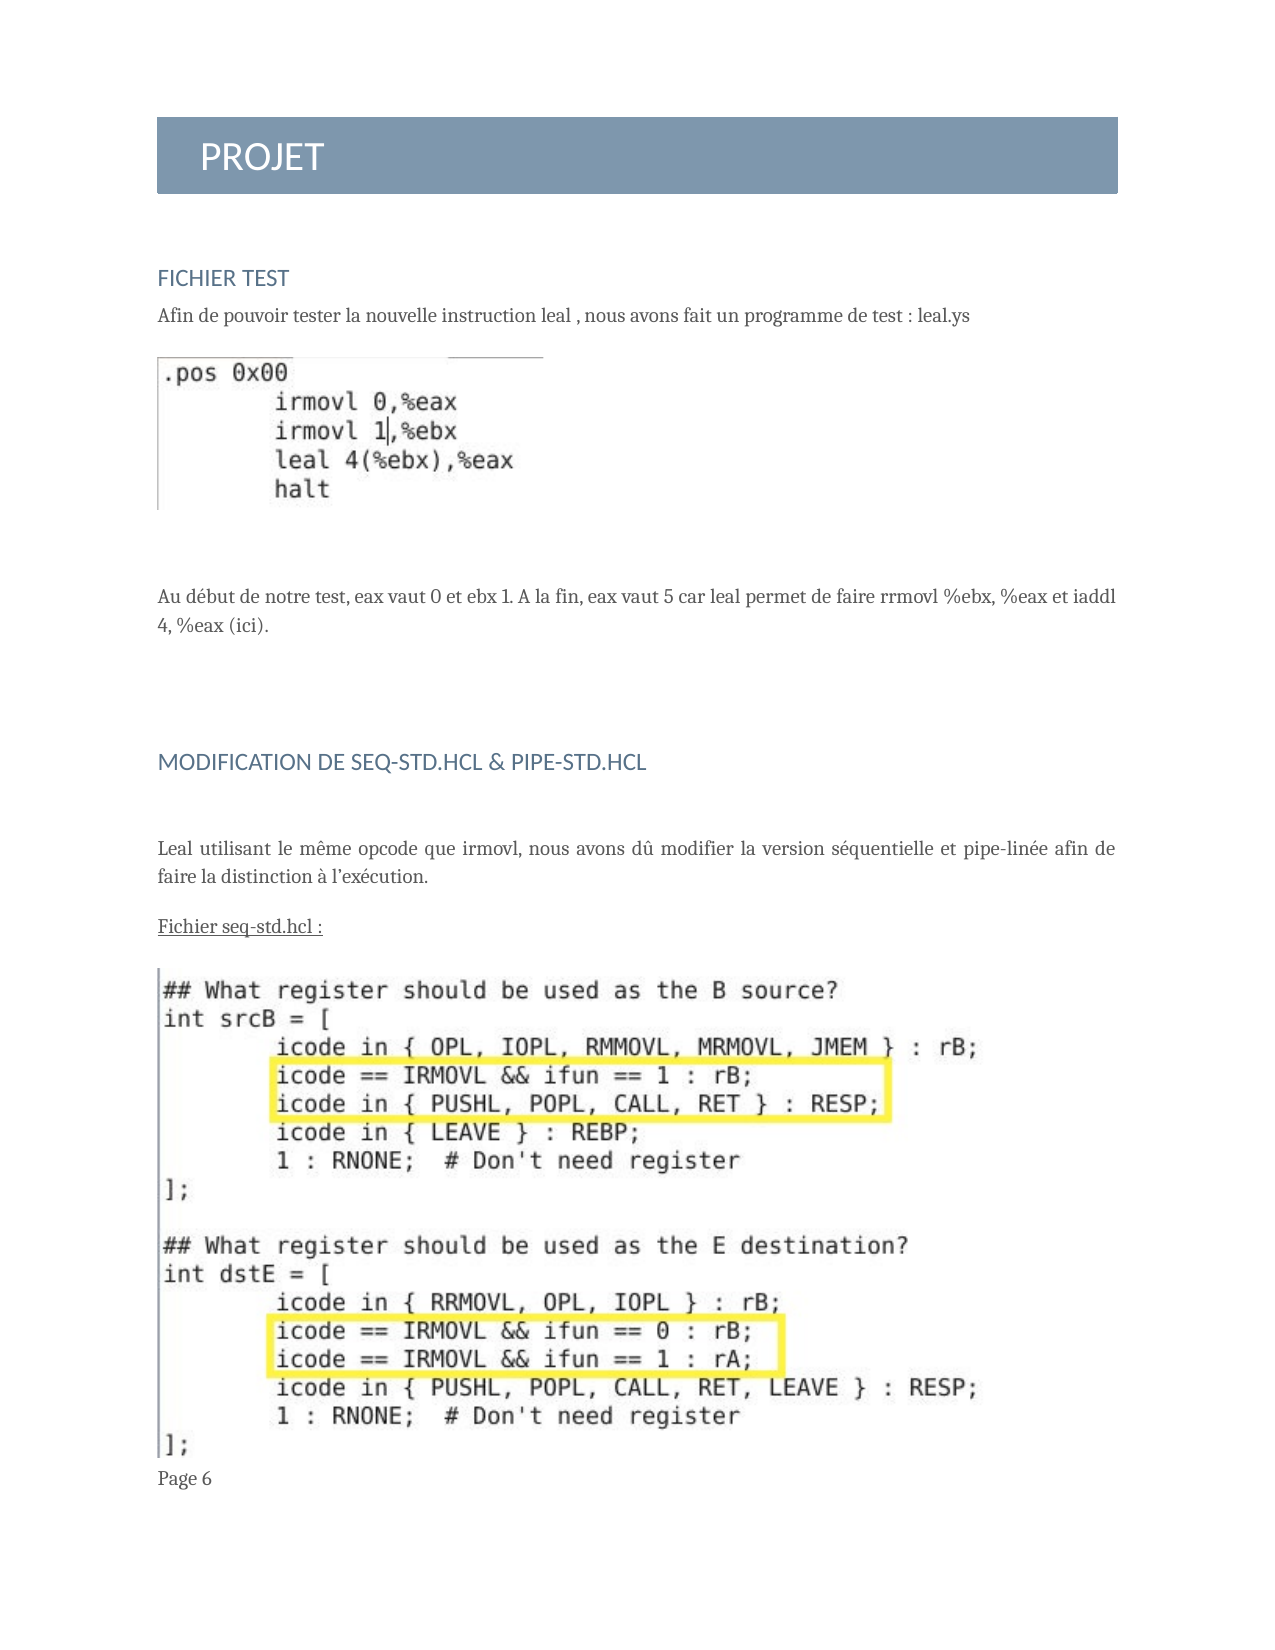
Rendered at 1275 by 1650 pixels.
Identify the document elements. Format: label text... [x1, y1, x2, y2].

picture [157, 357, 544, 510]
text Fichier seq-std.hcl : [157, 914, 1117, 938]
subtitle Modification de seq-std.hcl & pipe-std.hcl [157, 746, 1117, 776]
picture [157, 968, 1066, 1458]
text Afin de pouvoir tester la nouvelle instruction leal , nous avons fait un programme de test : leal.ys [157, 303, 1117, 327]
subtitle Fichier Test [157, 262, 1117, 293]
text Leal utilisant le même opcode que irmovl, nous avons dû modifier la version séquentielle et pipe-linée afin de faire la distinction à l’exécution. [157, 836, 1117, 889]
text Au début de notre test, eax vaut 0 et ebx 1. A la fin, eax vaut 5 car leal permet de faire rrmovl %ebx, %eax et iaddl 4, %eax (ici). [157, 584, 1117, 637]
